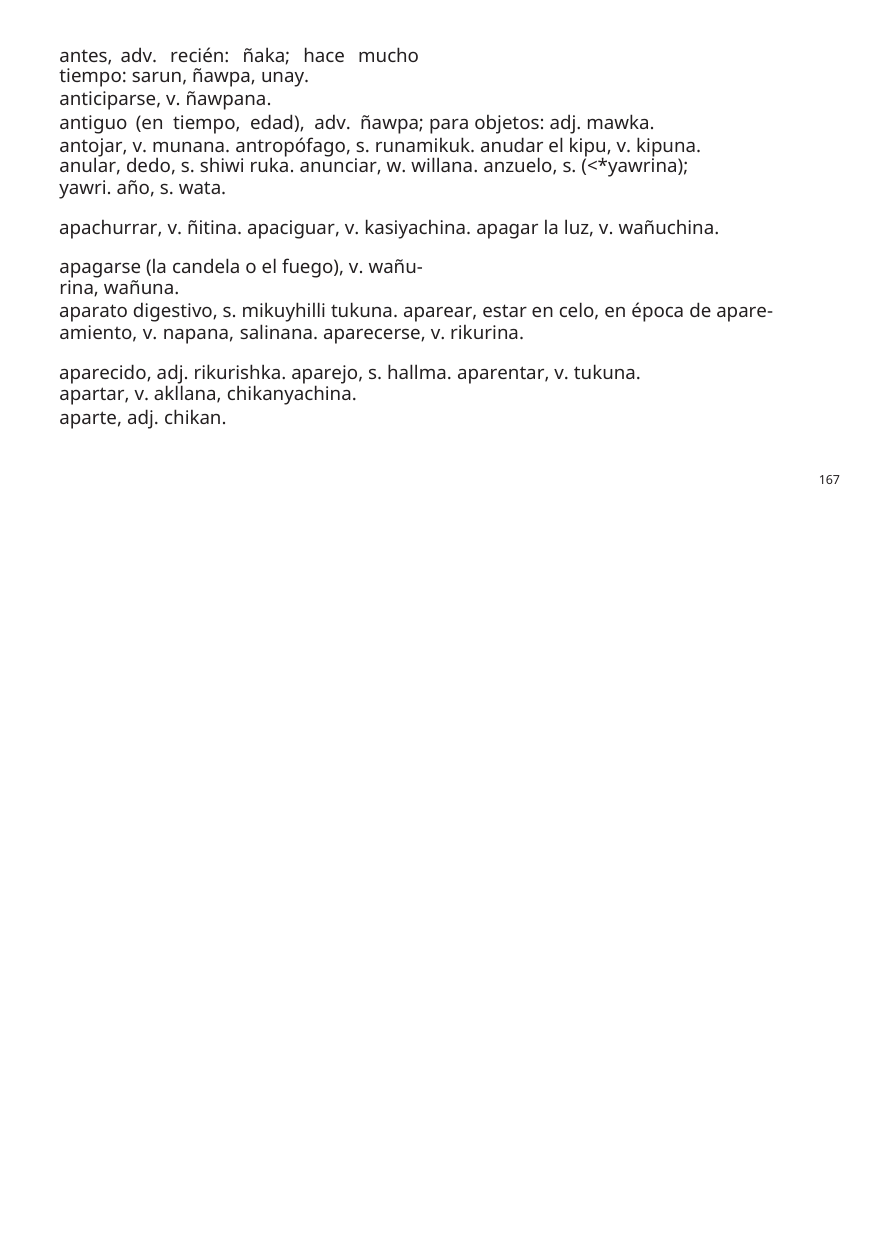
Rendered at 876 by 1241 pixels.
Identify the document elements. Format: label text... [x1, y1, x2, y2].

text apagarse (la candela o el fuego), v. wañu- [59, 255, 856, 278]
text 167 [19, 471, 840, 488]
text aparato digestivo, s. mikuyhilli tukuna. aparear, estar en celo, en época de apare- amiento, v. napana, salinana. aparecerse, v. rikurina. [59, 299, 840, 345]
text anticiparse, v. ñawpana. [59, 87, 856, 110]
text apachurrar, v. ñitina. apaciguar, v. kasiyachina. apagar la luz, v. wañuchina. [59, 217, 746, 239]
text antes, adv. recién: ñaka; hace mucho [59, 44, 856, 67]
text aparecido, adj. rikurishka. aparejo, s. hallma. aparentar, v. tukuna. [59, 362, 708, 383]
text antojar, v. munana. antropófago, s. runamikuk. anudar el kipu, v. kipuna. anular, dedo, s. shiwi ruka. anunciar, w. willana. anzuelo, s. (<*yawrina); yawri. año, s. wata. [59, 135, 739, 200]
text rina, wañuna. [59, 278, 856, 298]
text apartar, v. akllana, chikanyachina. [59, 383, 856, 405]
text antiguo (en tiempo, edad), adv. ñawpa; para objetos: adj. mawka. [59, 110, 841, 134]
text aparte, adj. chikan. [59, 405, 856, 429]
text tiempo: sarun, ñawpa, unay. [59, 67, 856, 87]
